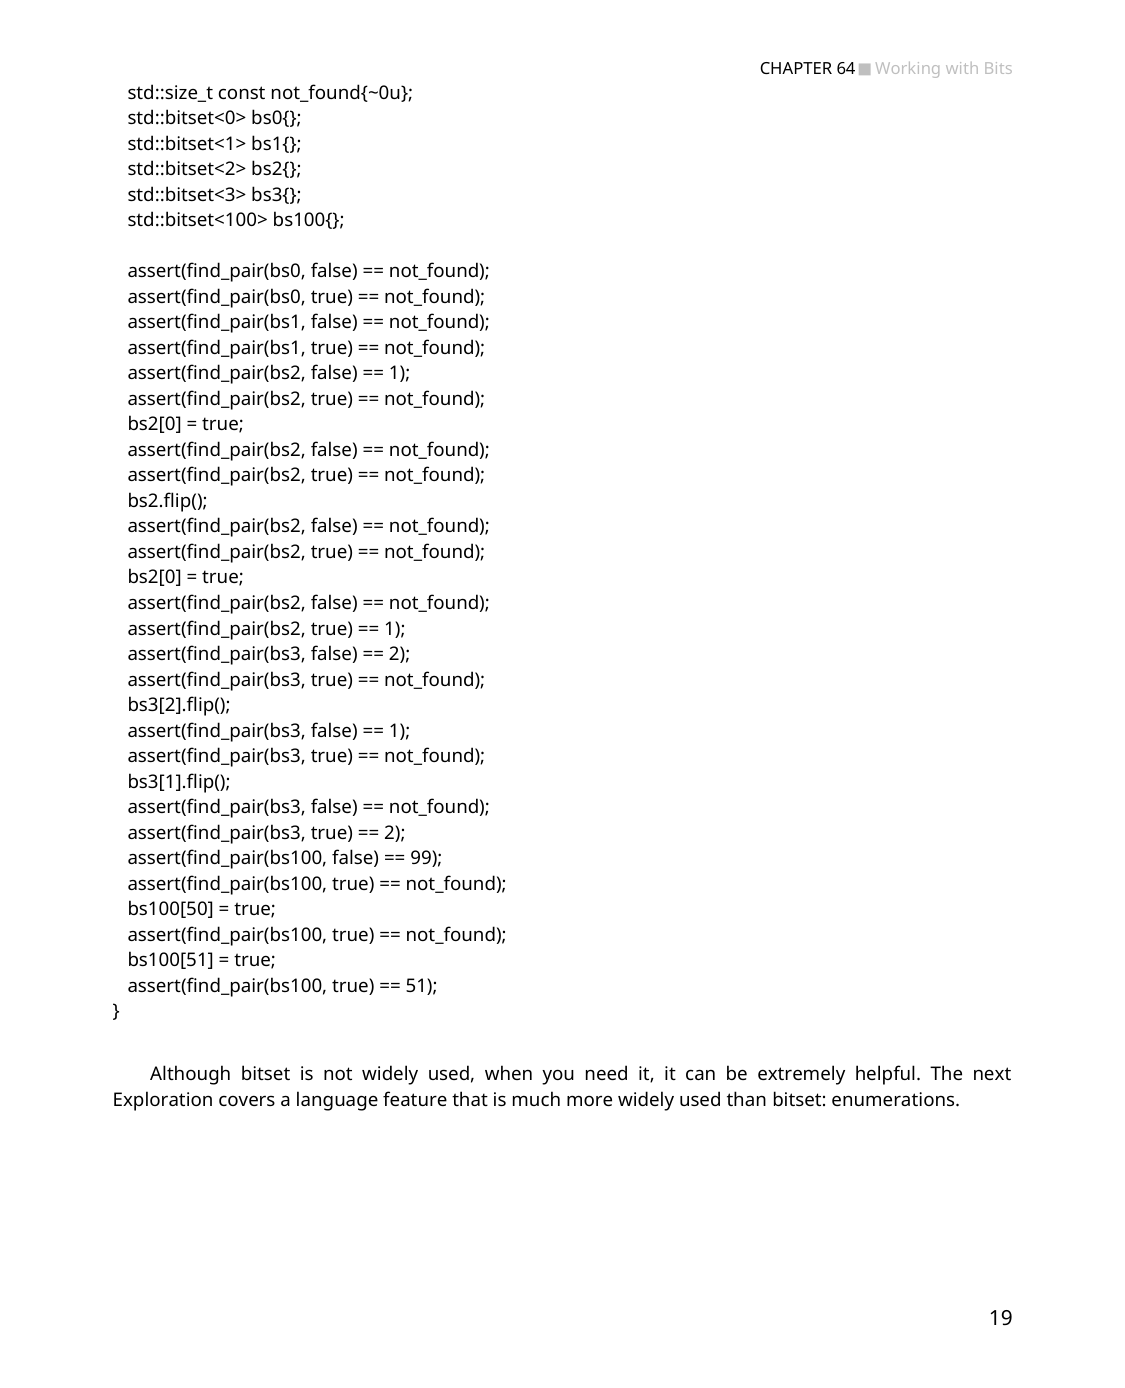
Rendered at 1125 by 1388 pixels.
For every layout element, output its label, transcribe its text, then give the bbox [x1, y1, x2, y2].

text assert(find_pair(bs2, true) == not_found); [112, 538, 1012, 564]
text bs2[0] = true; [112, 411, 1012, 436]
text assert(find_pair(bs2, false) == not_found); [112, 436, 1012, 462]
text assert(find_pair(bs3, true) == 2); [112, 819, 1012, 844]
text bs3[1].flip(); [112, 768, 1012, 793]
text assert(find_pair(bs1, false) == not_found); [112, 309, 1012, 334]
text assert(find_pair(bs100, false) == 99); [112, 844, 1012, 870]
text assert(find_pair(bs3, true) == not_found); [112, 742, 1012, 768]
text bs3[2].flip(); [112, 691, 1012, 717]
text assert(find_pair(bs3, false) == 1); [112, 717, 1012, 742]
text bs100[50] = true; [112, 896, 1012, 921]
text assert(find_pair(bs100, true) == 51); [112, 972, 1012, 998]
text std::bitset<100> bs100{}; [112, 207, 1012, 232]
text assert(find_pair(bs3, false) == 2); [112, 640, 1012, 666]
text Although bitset is not widely used, when you need it, it can be extremely helpful. The next Exploration covers a language feature that is much more widely used than bitset: enumerations. [112, 1061, 1012, 1112]
text std::bitset<1> bs1{}; [112, 130, 1012, 156]
text assert(find_pair(bs0, false) == not_found); [112, 258, 1012, 283]
text assert(find_pair(bs2, false) == not_found); [112, 589, 1012, 615]
text std::bitset<2> bs2{}; [112, 156, 1012, 181]
text bs2[0] = true; [112, 564, 1012, 589]
text assert(find_pair(bs0, true) == not_found); [112, 283, 1012, 309]
text assert(find_pair(bs2, true) == 1); [112, 615, 1012, 640]
text assert(find_pair(bs2, true) == not_found); [112, 462, 1012, 487]
text assert(find_pair(bs1, true) == not_found); [112, 334, 1012, 360]
text assert(find_pair(bs100, true) == not_found); [112, 870, 1012, 896]
text assert(find_pair(bs2, false) == 1); [112, 360, 1012, 385]
text } [112, 998, 1012, 1023]
text bs100[51] = true; [112, 947, 1012, 972]
text bs2.flip(); [112, 487, 1012, 513]
text assert(find_pair(bs2, true) == not_found); [112, 385, 1012, 411]
text assert(find_pair(bs3, true) == not_found); [112, 666, 1012, 691]
text std::size_t const not_found{~0u}; [112, 79, 1012, 104]
text assert(find_pair(bs2, false) == not_found); [112, 513, 1012, 538]
text std::bitset<0> bs0{}; [112, 104, 1012, 130]
text assert(find_pair(bs3, false) == not_found); [112, 793, 1012, 819]
text assert(find_pair(bs100, true) == not_found); [112, 921, 1012, 947]
text std::bitset<3> bs3{}; [112, 181, 1012, 207]
